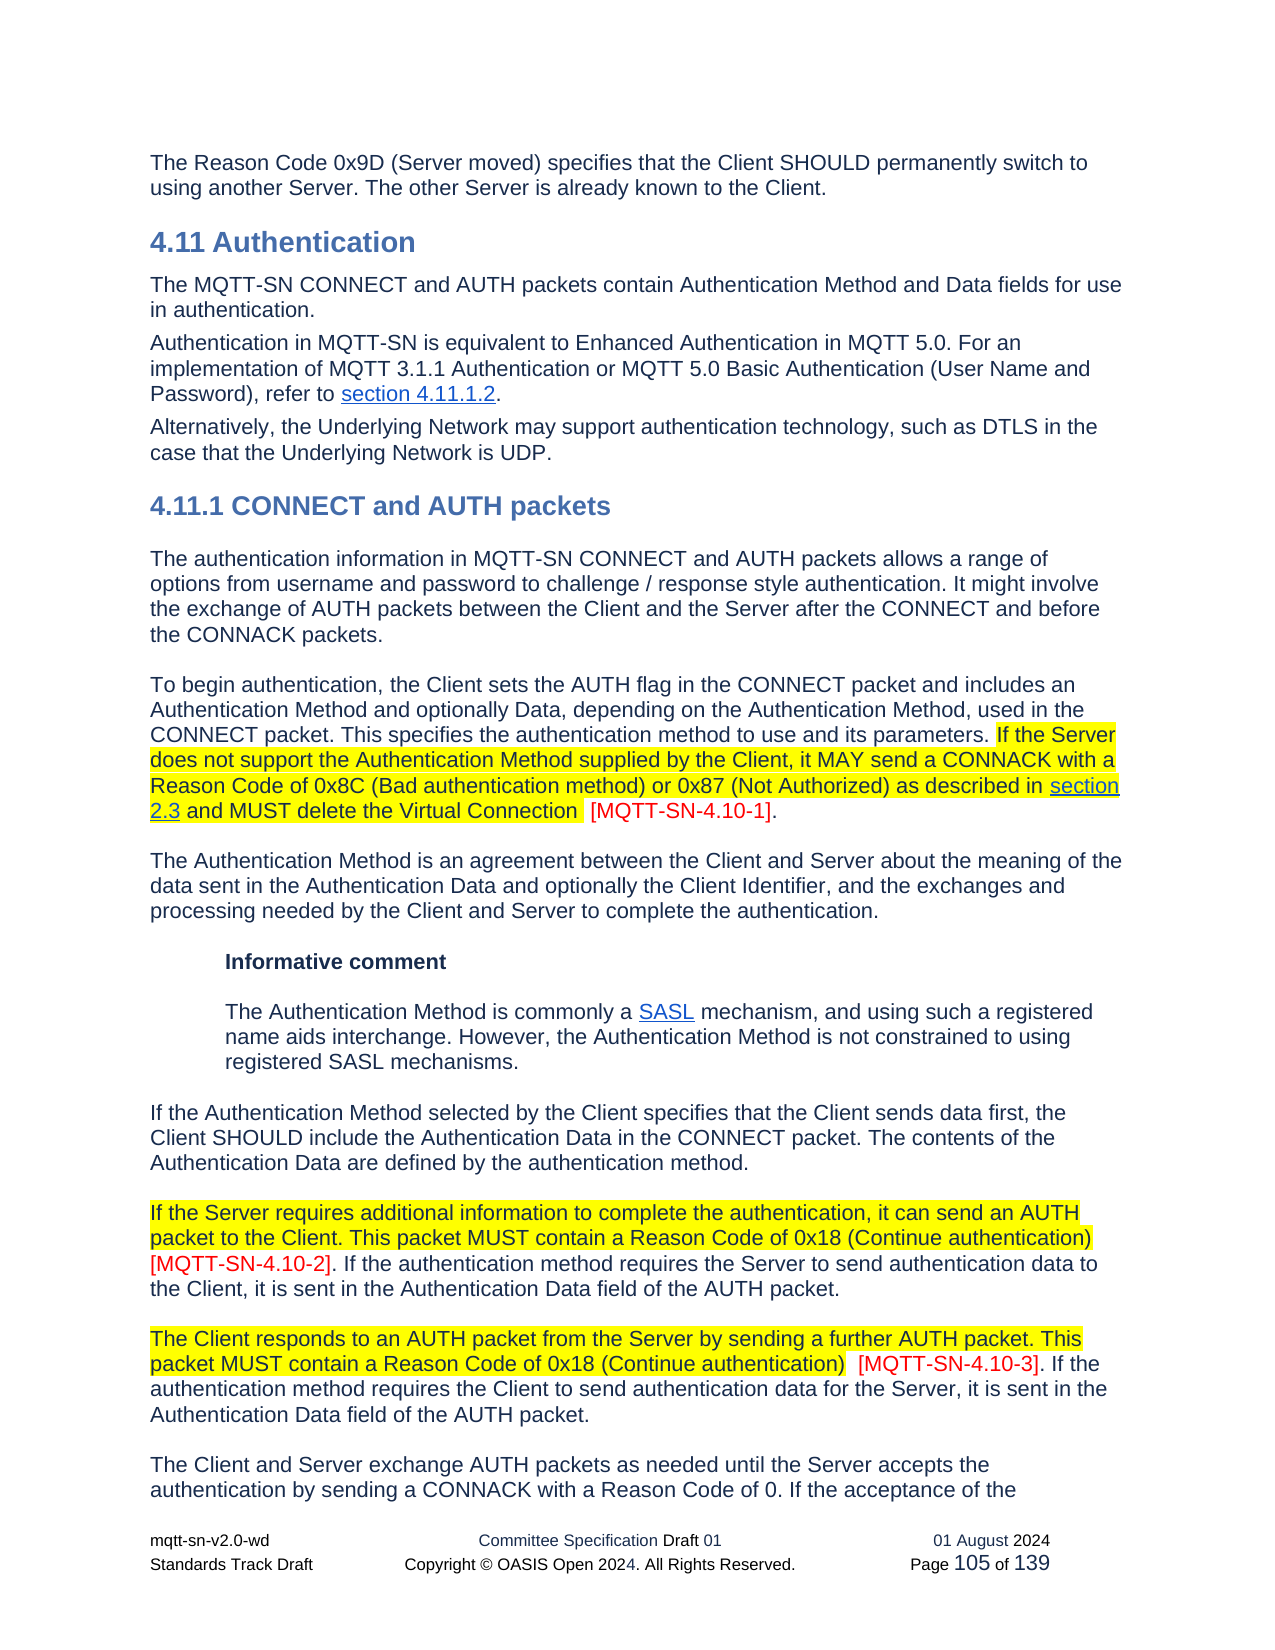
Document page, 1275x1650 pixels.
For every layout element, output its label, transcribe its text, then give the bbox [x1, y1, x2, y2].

text Alternatively, the Underlying Network may support authentication technology, such as DTLS in the case that the Underlying Network is UDP. [150, 414, 1124, 464]
text The Reason Code 0x9D (Server moved) specifies that the Client SHOULD permanently switch to using another Server. The other Server is already known to the Client. [150, 150, 1125, 200]
text Informative comment [225, 948, 1125, 974]
text The authentication information in MQTT-SN CONNECT and AUTH packets allows a range of options from username and password to challenge / response style authentication. It might involve the exchange of AUTH packets between the Client and the Server after the CONNECT and before the CONNACK packets. [150, 546, 1125, 647]
subtitle 4.11 Authentication [150, 225, 1124, 259]
text The Client and Server exchange AUTH packets as needed until the Server accepts the authentication by sending a CONNACK with a Reason Code of 0. If the acceptance of the [150, 1452, 1125, 1502]
text If the Server requires additional information to complete the authentication, it can send an AUTH packet to the Client. This packet MUST contain a Reason Code of 0x18 (Continue authentication) [MQTT-SN-4.10-2]. If the authentication method requires the Server to send authentication data to the Client, it is sent in the Authentication Data field of the AUTH packet. [150, 1200, 1125, 1301]
text The MQTT-SN CONNECT and AUTH packets contain Authentication Method and Data fields for use in authentication. [150, 271, 1124, 322]
text The Authentication Method is an agreement between the Client and Server about the meaning of the data sent in the Authentication Data and optionally the Client Identifier, and the exchanges and processing needed by the Client and Server to complete the authentication. [150, 848, 1125, 923]
text The Authentication Method is commonly a SASL mechanism, and using such a registered name aids interchange. However, the Authentication Method is not constrained to using registered SASL mechanisms. [225, 999, 1125, 1074]
text If the Authentication Method selected by the Client specifies that the Client sends data first, the Client SHOULD include the Authentication Data in the CONNECT packet. The contents of the Authentication Data are defined by the authentication method. [150, 1099, 1125, 1175]
text The Client responds to an AUTH packet from the Server by sending a further AUTH packet. This packet MUST contain a Reason Code of 0x18 (Continue authentication) [MQTT-SN-4.10-3]. If the authentication method requires the Client to send authentication data for the Server, it is sent in the Authentication Data field of the AUTH packet. [150, 1326, 1125, 1427]
text Authentication in MQTT-SN is equivalent to Enhanced Authentication in MQTT 5.0. For an implementation of MQTT 3.1.1 Authentication or MQTT 5.0 Basic Authentication (User Name and Password), refer to section 4.11.1.2. [150, 330, 1124, 406]
subtitle 4.11.1 CONNECT and AUTH packets [150, 489, 1124, 521]
text To begin authentication, the Client sets the AUTH flag in the CONNECT packet and includes an Authentication Method and optionally Data, depending on the Authentication Method, used in the CONNECT packet. This specifies the authentication method to use and its parameters. If the Server does not support the Authentication Method supplied by the Client, it MAY send a CONNACK with a Reason Code of 0x8C (Bad authentication method) or 0x87 (Not Authorized) as described in section 2.3 and MUST delete the Virtual Connection [MQTT-SN-4.10-1]. [150, 672, 1125, 823]
